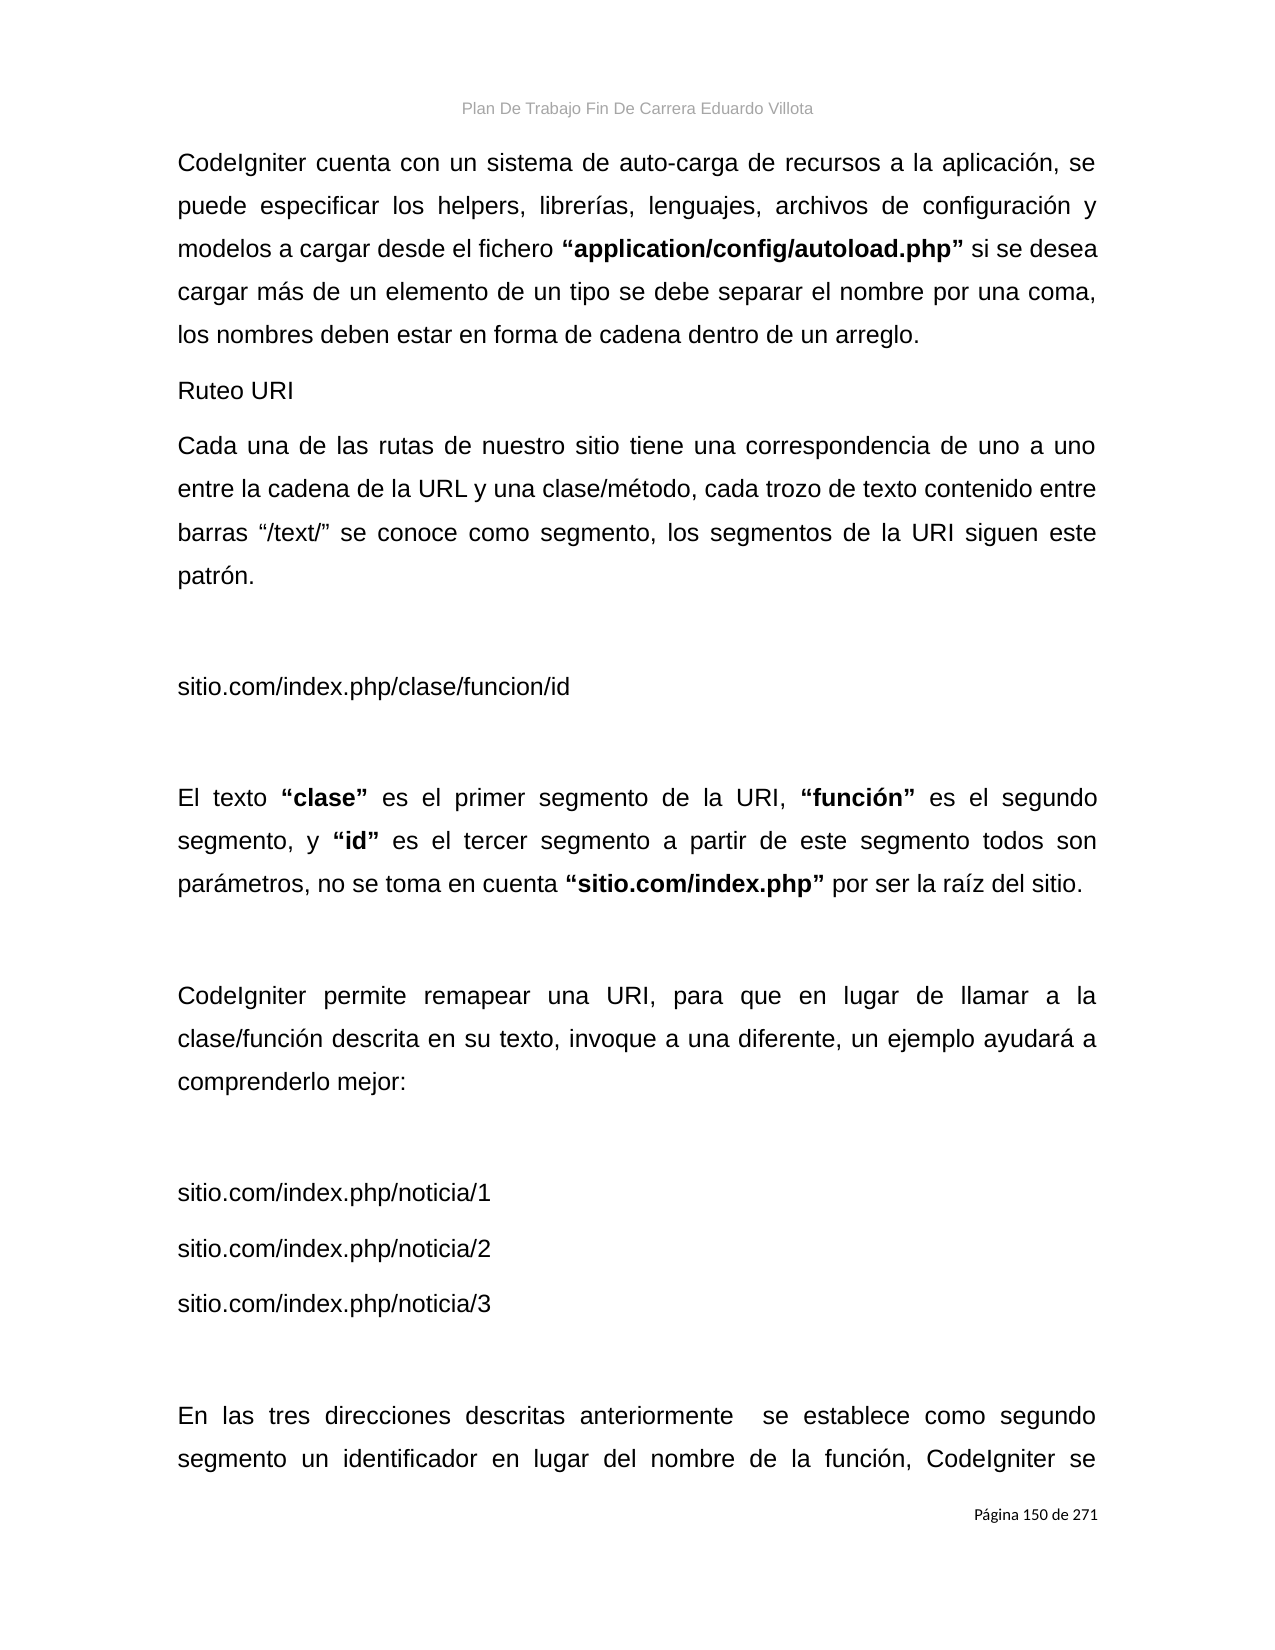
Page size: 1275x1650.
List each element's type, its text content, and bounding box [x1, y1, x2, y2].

text CodeIgniter permite remapear una URI, para que en lugar de llamar a la clase/función descrita en su texto, invoque a una diferente, un ejemplo ayudará a comprenderlo mejor: [177, 981, 1098, 1096]
text Ruteo URI [177, 376, 1098, 404]
text Cada una de las rutas de nuestro sitio tiene una correspondencia de uno a uno entre la cadena de la URL y una clase/método, cada trozo de texto contenido entre barras “/text/” se conoce como segmento, los segmentos de la URI siguen este patrón. [177, 431, 1098, 589]
text En las tres direcciones descritas anteriormente se establece como segundo segmento un identificador en lugar del nombre de la función, CodeIgniter se [177, 1401, 1098, 1473]
text sitio.com/index.php/noticia/3 [177, 1289, 1098, 1318]
text CodeIgniter cuenta con un sistema de auto-carga de recursos a la aplicación, se puede especificar los helpers, librerías, lenguajes, archivos de configuración y modelos a cargar desde el fichero “application/config/autoload.php” si se desea cargar más de un elemento de un tipo se debe separar el nombre por una coma, los nombres deben estar en forma de cadena dentro de un arreglo. [177, 148, 1098, 349]
text El texto “clase” es el primer segmento de la URI, “función” es el segundo segmento, y “id” es el tercer segmento a partir de este segmento todos son parámetros, no se toma en cuenta “sitio.com/index.php” por ser la raíz del sitio. [177, 783, 1098, 898]
text sitio.com/index.php/clase/funcion/id [177, 672, 1098, 701]
text sitio.com/index.php/noticia/1 [177, 1178, 1098, 1207]
text sitio.com/index.php/noticia/2 [177, 1234, 1098, 1263]
